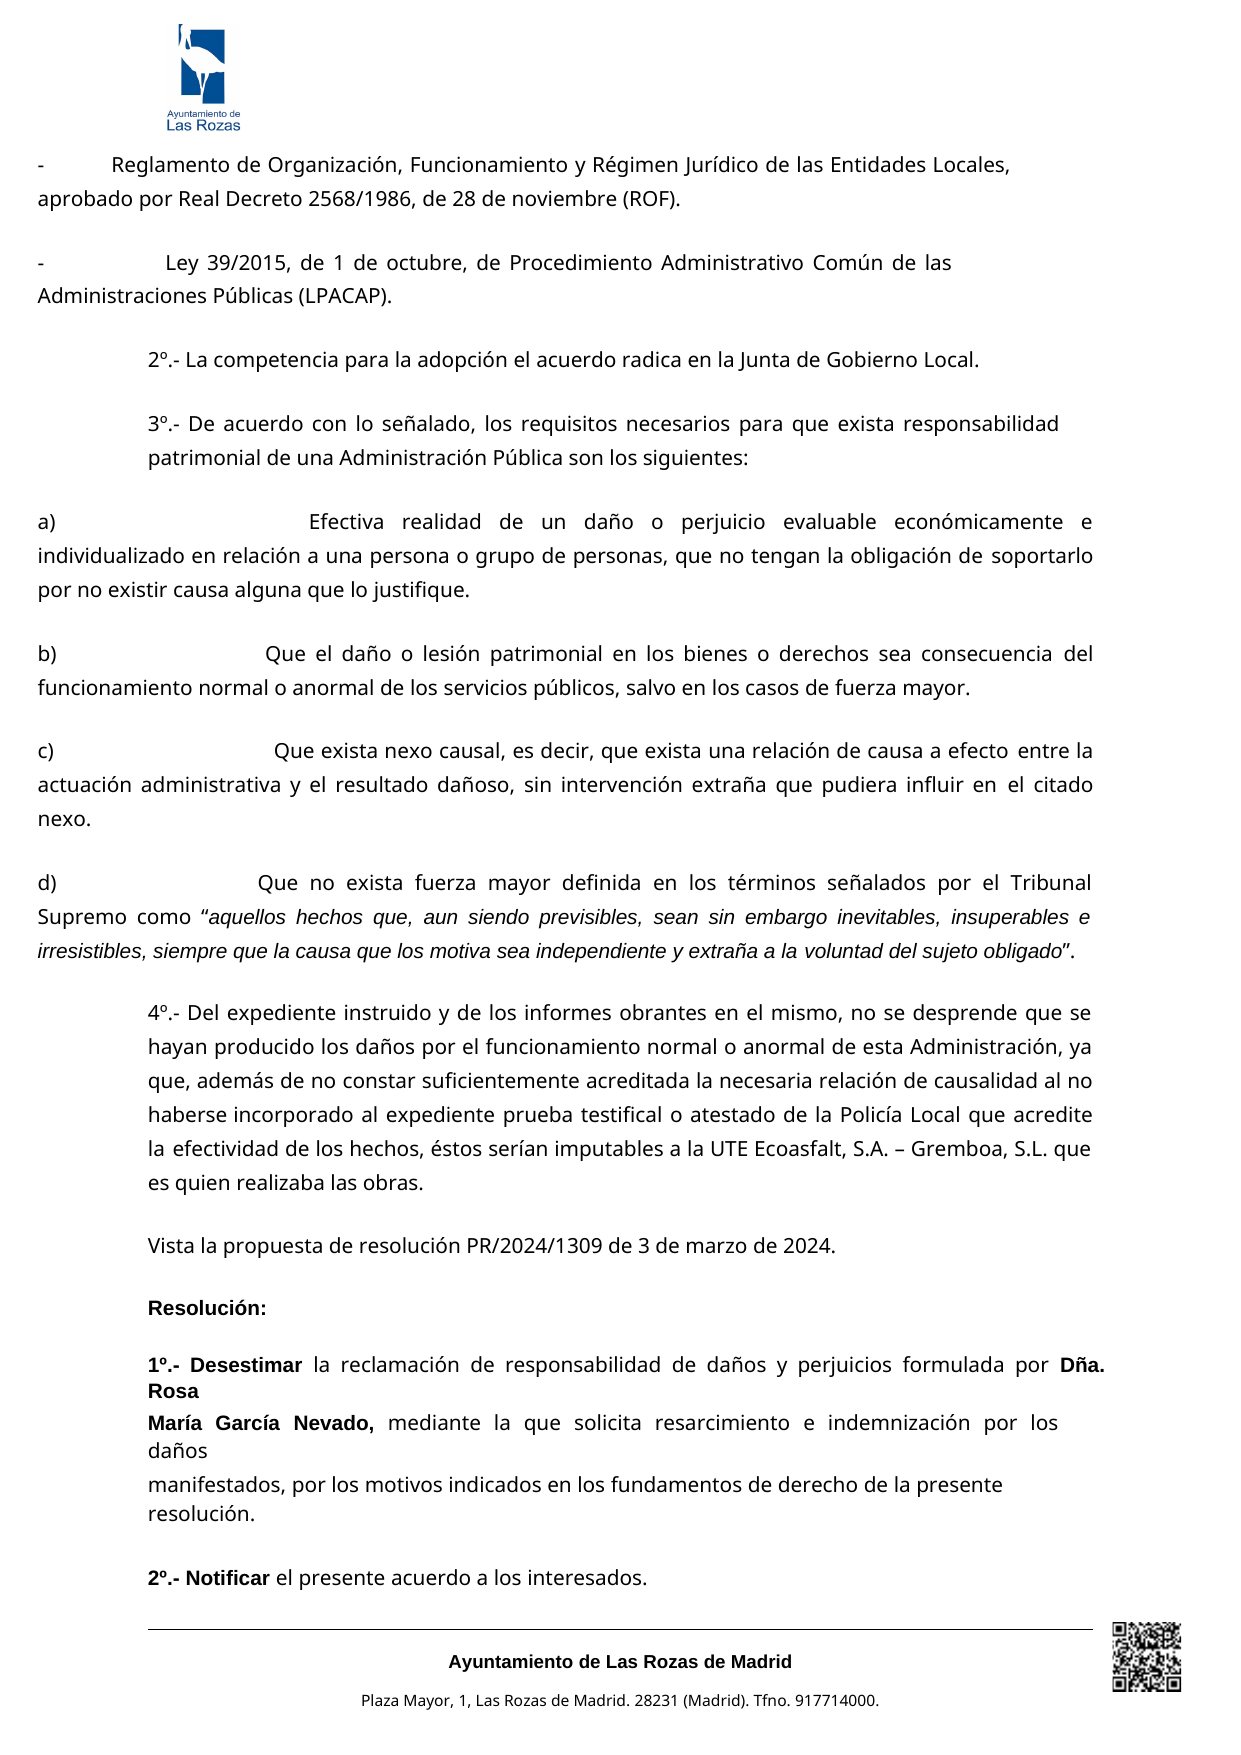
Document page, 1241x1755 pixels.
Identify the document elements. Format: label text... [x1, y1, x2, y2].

text 2º.- La competencia para la adopción el acuerdo radica en la Junta de Gobierno Local. [148, 345, 1105, 374]
text 3º.- De acuerdo con lo señalado, los requisitos necesarios para que exista responsabilidad patrimonial de una Administración Pública son los siguientes: [148, 409, 1105, 472]
text 4º.- Del expediente instruido y de los informes obrantes en el mismo, no se desprende que se hayan producido los daños por el funcionamiento normal o anormal de esta Administración, ya que, además de no constar suficientemente acreditada la necesaria relación de causalidad al no haberse incorporado al expediente prueba testifical o atestado de la Policía Local que acredite la efectividad de los hechos, éstos serían imputables a la UTE Ecoasfalt, S.A. – Gremboa, S.L. que es quien realizaba las obras. [148, 998, 1093, 1197]
text 2º.- Notificar el presente acuerdo a los interesados. [148, 1563, 1105, 1592]
list Reglamento de Organización, Funcionamiento y Régimen Jurídico de las Entidades Locales, aprobado por Real Decreto 2568/1986, de 28 de noviembre (ROF). [37, 150, 1093, 212]
list Efectiva realidad de un daño o perjuicio evaluable económicamente e individualizado en relación a una persona o grupo de personas, que no tengan la obligación de soportarlo por no existir causa alguna que lo justifique. [37, 507, 1093, 604]
text Vista la propuesta de resolución PR/2024/1309 de 3 de marzo de 2024. [148, 1232, 1105, 1260]
list Que exista nexo causal, es decir, que exista una relación de causa a efecto entre la actuación administrativa y el resultado dañoso, sin intervención extraña que pudiera influir en el citado nexo. [37, 736, 1093, 833]
subtitle Resolución: [148, 1296, 1105, 1320]
list Que el daño o lesión patrimonial en los bienes o derechos sea consecuencia del funcionamiento normal o anormal de los servicios públicos, salvo en los casos de fuerza mayor. [37, 639, 1093, 701]
text manifestados, por los motivos indicados en los fundamentos de derecho de la presente resolución. [148, 1471, 1105, 1527]
list Que no exista fuerza mayor definida en los términos señalados por el Tribunal Supremo como “aquellos hechos que, aun siendo previsibles, sean sin embargo inevitables, insuperables e irresistibles, siempre que la causa que los motiva sea independiente y extraña a la voluntad del sujeto obligado”. [37, 868, 1093, 964]
text María García Nevado, mediante la que solicita resarcimiento e indemnización por los daños [148, 1408, 1105, 1465]
list Ley 39/2015, de 1 de octubre, de Procedimiento Administrativo Común de las Administraciones Públicas (LPACAP). [37, 248, 1093, 310]
text 1º.- Desestimar la reclamación de responsabilidad de daños y perjuicios formulada por Dña. Rosa [148, 1350, 1105, 1402]
